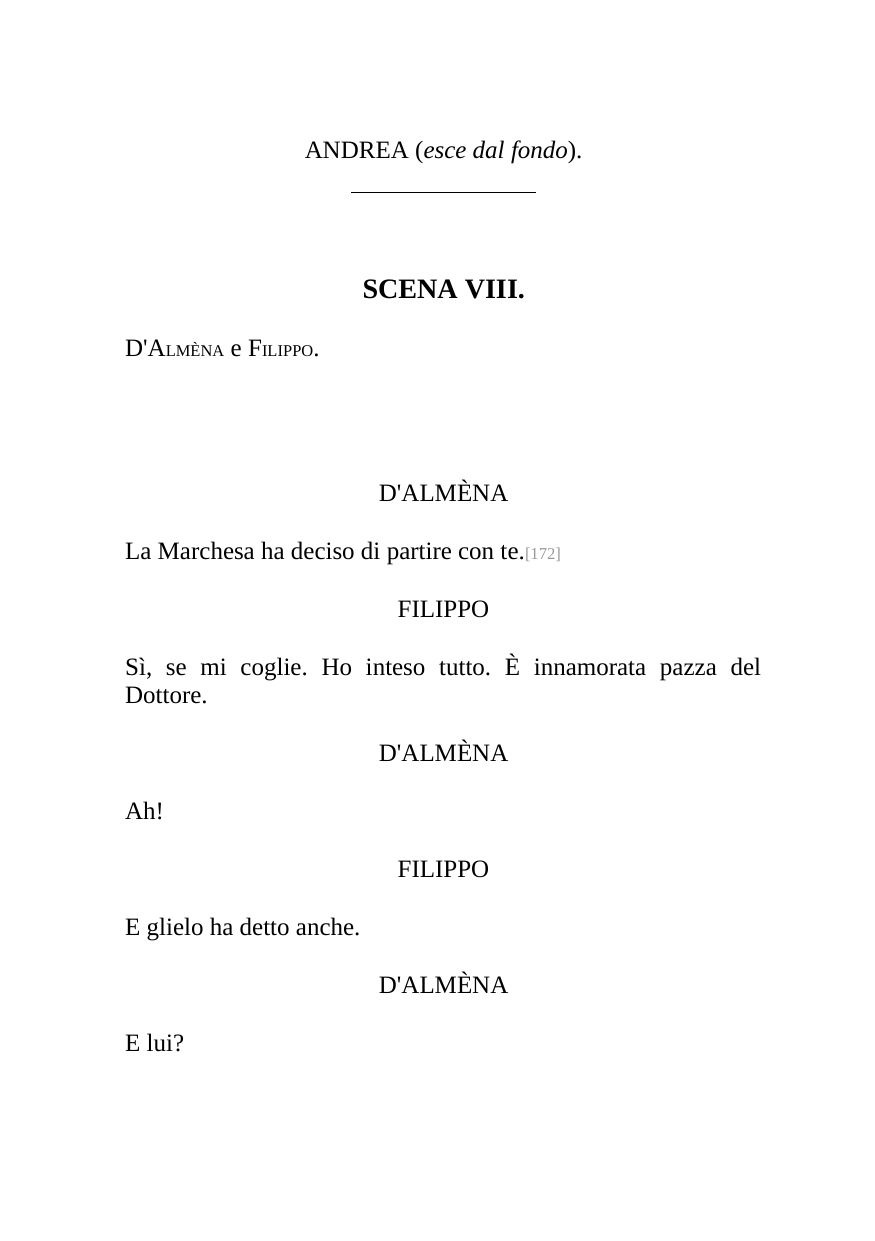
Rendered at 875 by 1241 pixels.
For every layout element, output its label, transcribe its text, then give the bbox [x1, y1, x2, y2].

text La Marchesa ha deciso di partire con te.[172] [125, 536, 762, 564]
subtitle SCENA VIII. [125, 272, 762, 304]
text E glielo ha detto anche. [125, 912, 762, 941]
text D'ALMÈNA [125, 738, 762, 767]
text Sì, se mi coglie. Ho inteso tutto. È innamorata pazza del Dottore. [125, 652, 762, 709]
text D'ALMÈNA [125, 478, 762, 507]
text E lui? [125, 1028, 762, 1057]
text FILIPPO [125, 854, 762, 883]
text FILIPPO [125, 594, 762, 622]
text D'Almèna e Filippo. [125, 333, 762, 362]
text ANDREA (esce dal fondo). [125, 135, 762, 164]
text D'ALMÈNA [125, 970, 762, 999]
text Ah! [125, 796, 762, 825]
